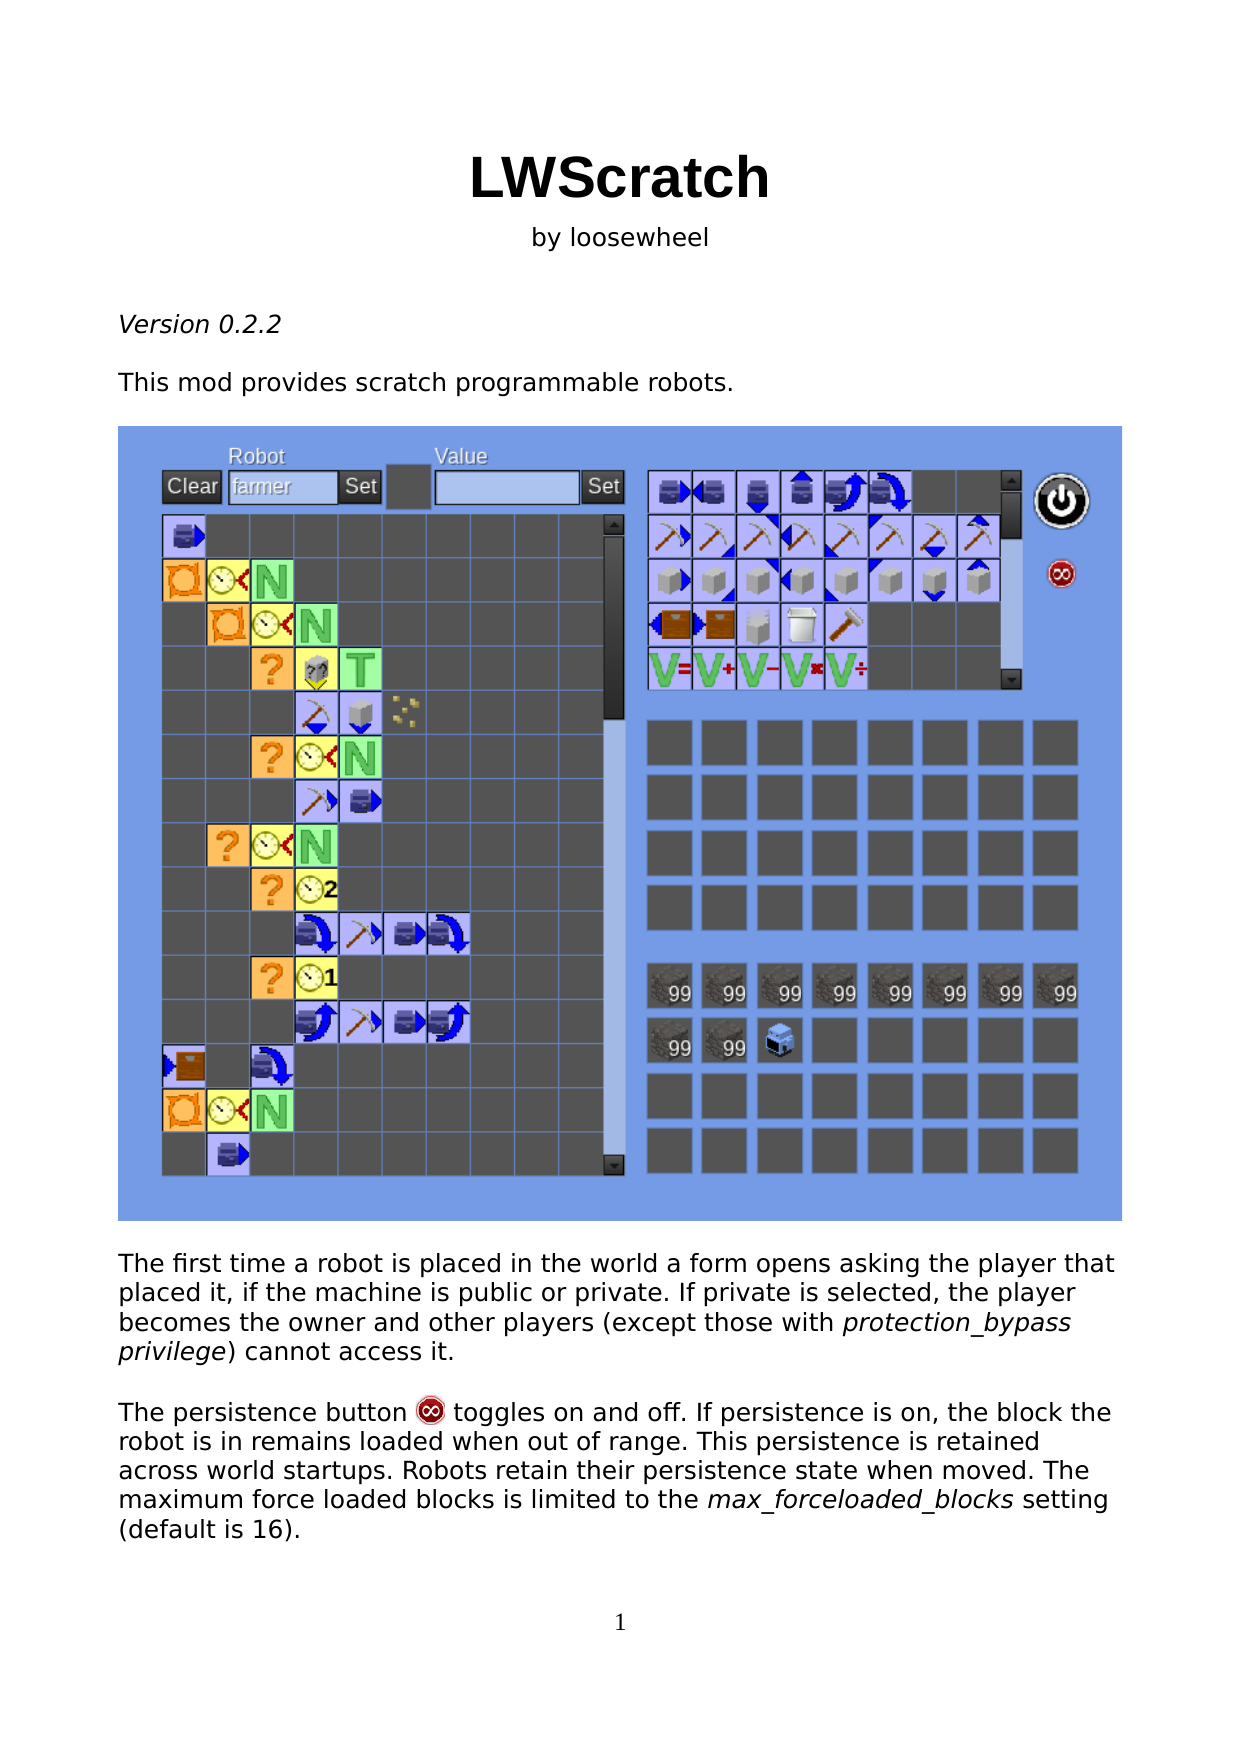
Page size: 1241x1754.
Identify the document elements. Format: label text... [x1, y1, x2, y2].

picture [415, 1395, 445, 1425]
text The first time a robot is placed in the world a form opens asking the player that placed it, if the machine is public or private. If private is selected, the player becomes the owner and other players (except those with protection_bypass privilege) cannot access it. [118, 1249, 1122, 1366]
title LWScratch [118, 143, 1122, 210]
picture [118, 426, 1123, 1221]
text This mod provides scratch programmable robots. [118, 368, 1122, 397]
text The persistence button toggles on and off. If persistence is on, the block the robot is in remains loaded when out of range. This persistence is retained across world startups. Robots retain their persistence state when moved. The maximum force loaded blocks is limited to the max_forceloaded_blocks setting (default is 16). [118, 1395, 1122, 1544]
text by loosewheel [118, 223, 1122, 252]
text Version 0.2.2 [118, 310, 1122, 339]
